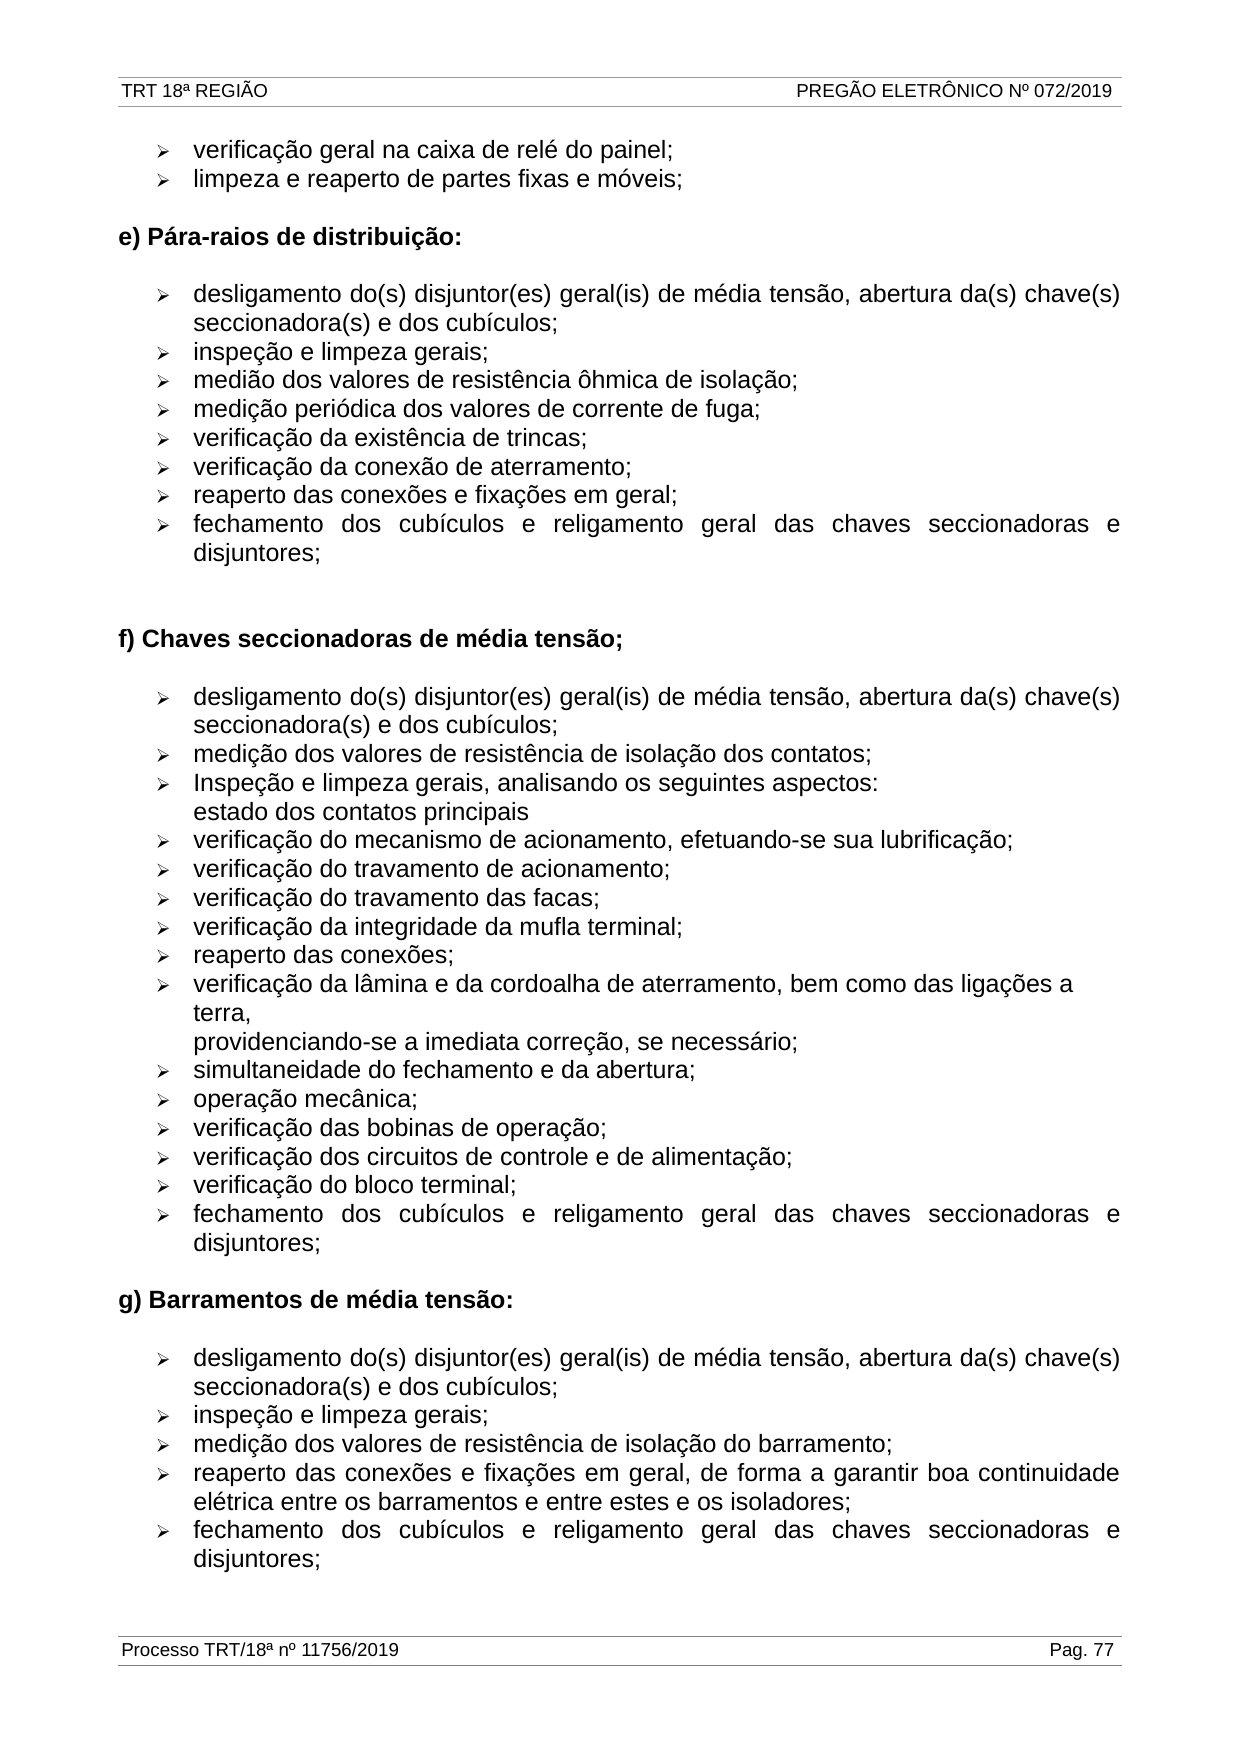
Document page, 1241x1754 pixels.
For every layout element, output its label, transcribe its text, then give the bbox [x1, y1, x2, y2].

list reaperto das conexões e fixações em geral, de forma a garantir boa continuidade elétrica entre os barramentos e entre estes e os isoladores; [156, 1458, 1122, 1516]
list desligamento do(s) disjuntor(es) geral(is) de média tensão, abertura da(s) chave(s) seccionadora(s) e dos cubículos; [156, 1343, 1122, 1401]
list providenciando-se a imediata correção, se necessário; [156, 1027, 1122, 1056]
list simultaneidade do fechamento e da abertura; [156, 1056, 1122, 1084]
list reaperto das conexões e fixações em geral; [156, 481, 1122, 509]
list operação mecânica; [156, 1084, 1122, 1113]
list verificação do bloco terminal; [156, 1171, 1122, 1199]
list verificação dos circuitos de controle e de alimentação; [156, 1142, 1122, 1171]
list limpeza e reaperto de partes fixas e móveis; [156, 164, 1122, 193]
list desligamento do(s) disjuntor(es) geral(is) de média tensão, abertura da(s) chave(s) seccionadora(s) e dos cubículos; [156, 279, 1122, 337]
list fechamento dos cubículos e religamento geral das chaves seccionadoras e disjuntores; [156, 509, 1122, 567]
list verificação da conexão de aterramento; [156, 452, 1122, 481]
list inspeção e limpeza gerais; [156, 1401, 1122, 1429]
list reaperto das conexões; [156, 941, 1122, 969]
list verificação geral na caixa de relé do painel; [156, 136, 1122, 164]
list verificação das bobinas de operação; [156, 1113, 1122, 1142]
text e) Pára-raios de distribuição: [118, 222, 1122, 251]
list medição dos valores de resistência de isolação dos contatos; [156, 739, 1122, 768]
list desligamento do(s) disjuntor(es) geral(is) de média tensão, abertura da(s) chave(s) seccionadora(s) e dos cubículos; [156, 682, 1122, 739]
list verificação do travamento de acionamento; [156, 854, 1122, 883]
list medição dos valores de resistência de isolação do barramento; [156, 1429, 1122, 1458]
list verificação da integridade da mufla terminal; [156, 912, 1122, 941]
list fechamento dos cubículos e religamento geral das chaves seccionadoras e disjuntores; [156, 1199, 1122, 1257]
list verificação da lâmina e da cordoalha de aterramento, bem como das ligações a terra, [156, 969, 1122, 1027]
list fechamento dos cubículos e religamento geral das chaves seccionadoras e disjuntores; [156, 1516, 1122, 1573]
list verificação da existência de trincas; [156, 423, 1122, 452]
text g) Barramentos de média tensão: [118, 1286, 1122, 1314]
list Inspeção e limpeza gerais, analisando os seguintes aspectos: [156, 768, 1122, 797]
list inspeção e limpeza gerais; [156, 337, 1122, 366]
list medião dos valores de resistência ôhmica de isolação; [156, 366, 1122, 394]
list medição periódica dos valores de corrente de fuga; [156, 394, 1122, 423]
list verificação do travamento das facas; [156, 883, 1122, 912]
text f) Chaves seccionadoras de média tensão; [118, 624, 1122, 653]
list estado dos contatos principais [156, 797, 1122, 826]
list verificação do mecanismo de acionamento, efetuando-se sua lubrificação; [156, 826, 1122, 854]
